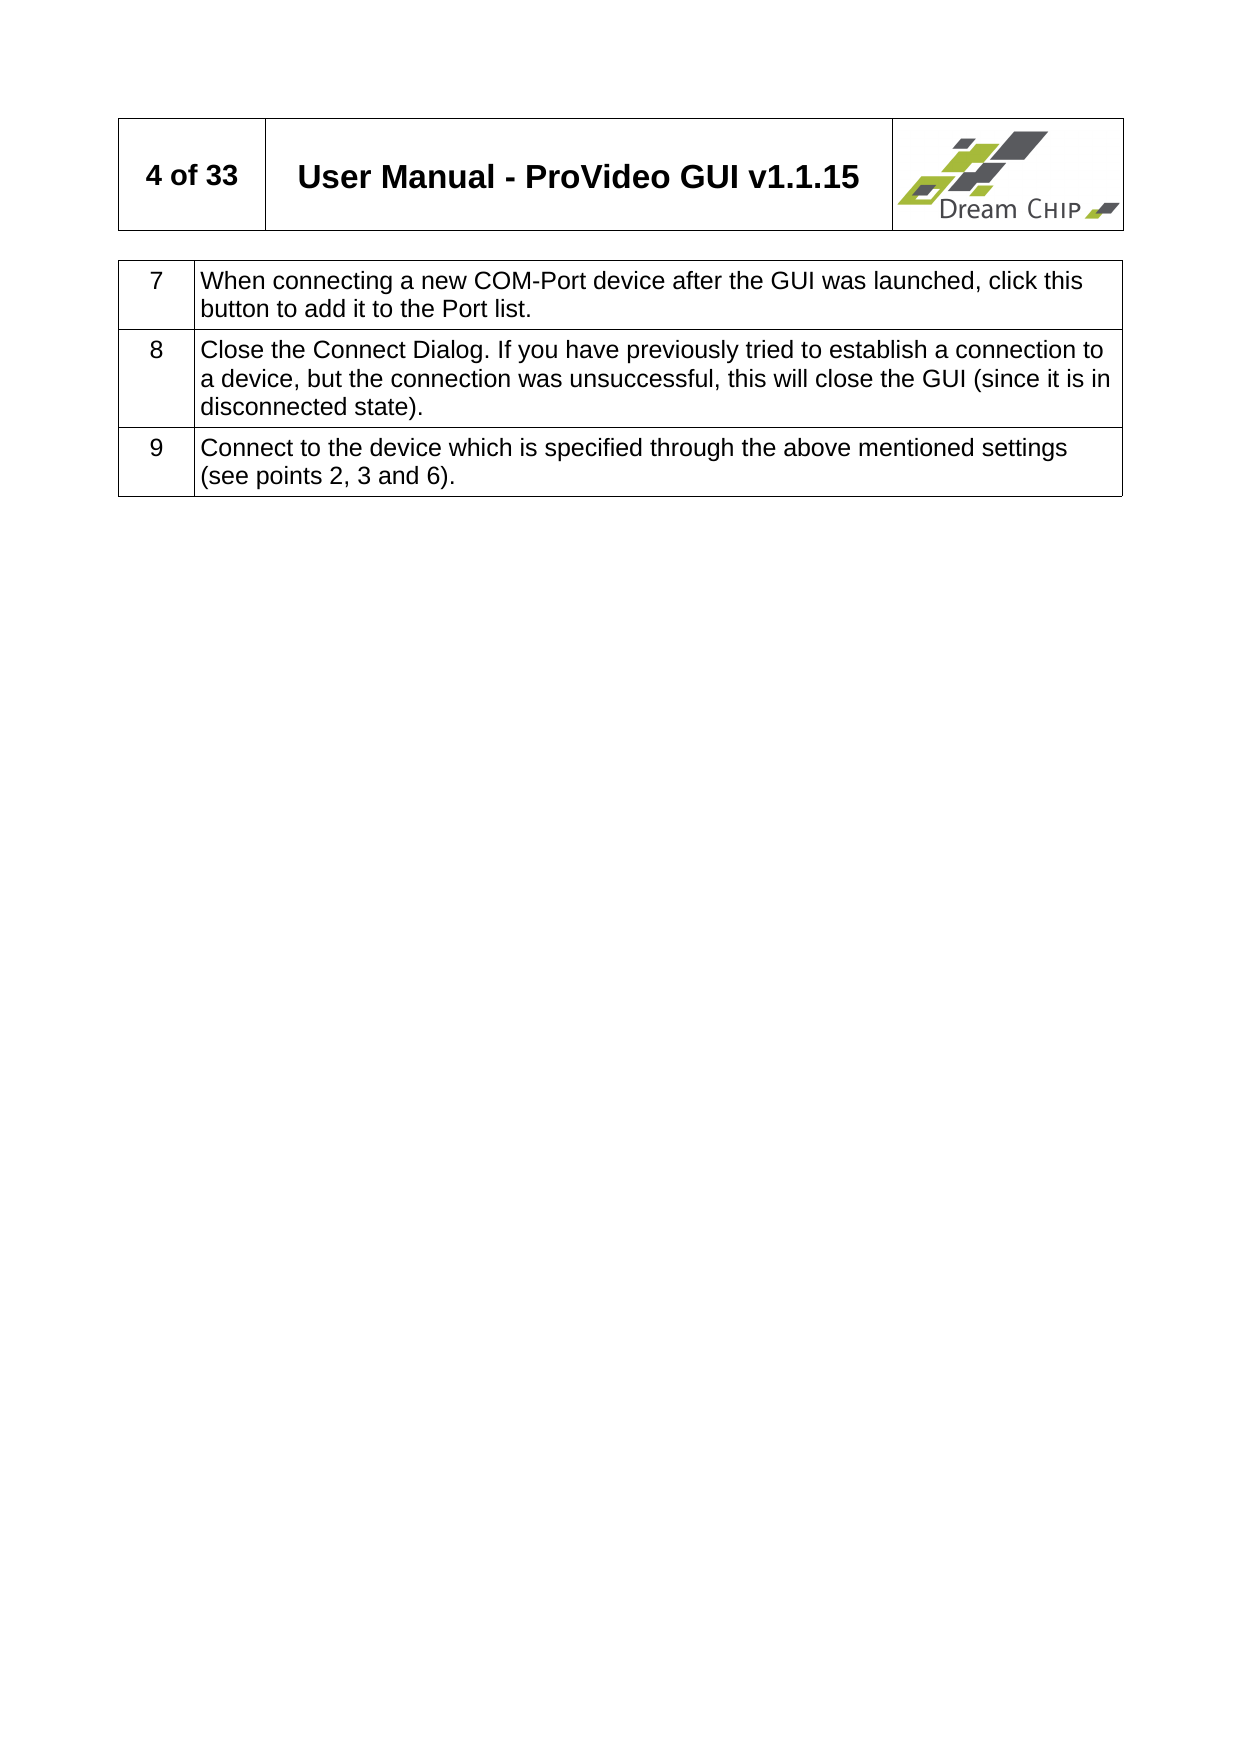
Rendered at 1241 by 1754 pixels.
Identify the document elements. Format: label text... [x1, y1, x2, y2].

table_cell Close the Connect Dialog. If you have previously tried to establish a connection to a device, but the connection was unsuccessful, this will close the GUI (since it is in disconnected state). [195, 330, 1122, 427]
picture [897, 130, 1120, 220]
table_cell 9 [119, 428, 194, 496]
table_cell 7 [119, 261, 194, 329]
table_cell Connect to the device which is specified through the above mentioned settings (see points 2, 3 and 6). [195, 428, 1122, 496]
table_cell When connecting a new COM-Port device after the GUI was launched, click this button to add it to the Port list. [195, 261, 1122, 329]
table_cell 8 [119, 330, 194, 427]
